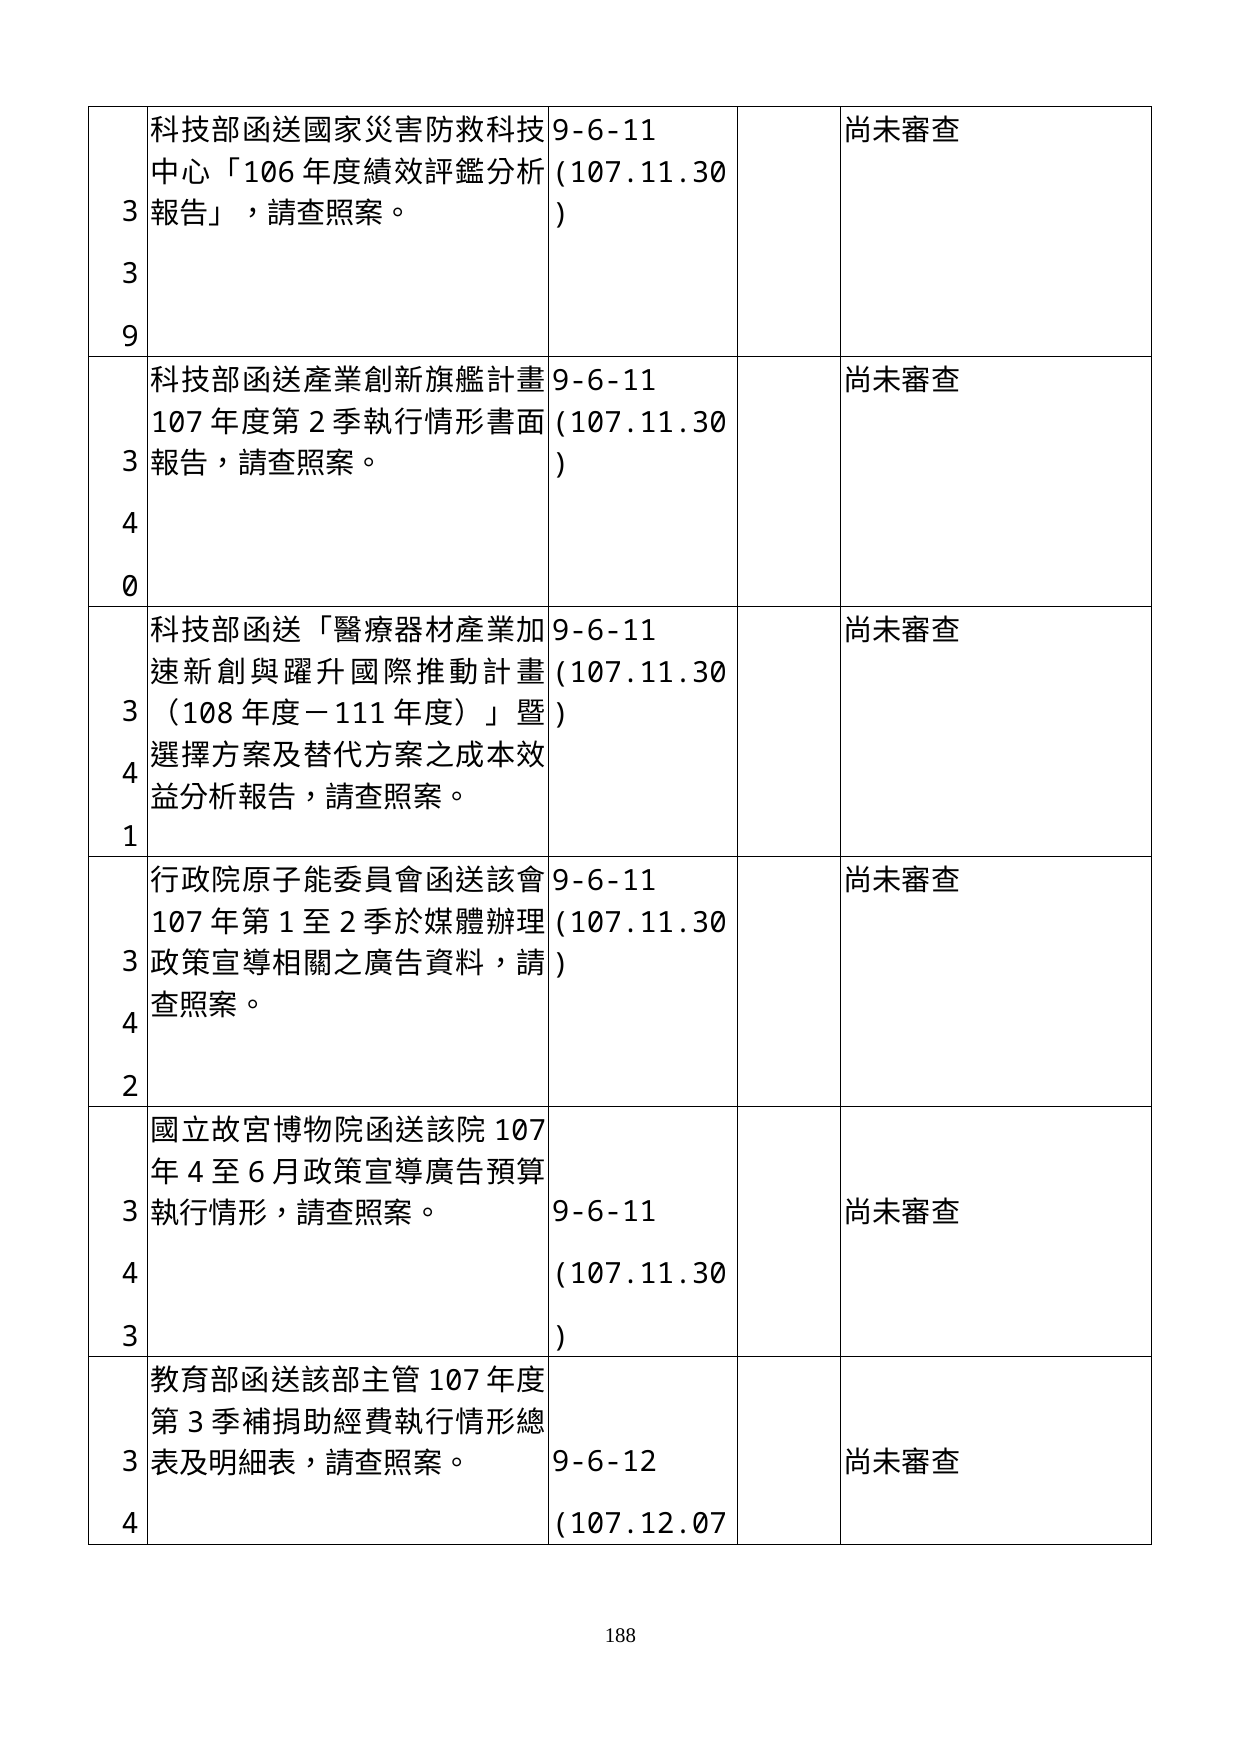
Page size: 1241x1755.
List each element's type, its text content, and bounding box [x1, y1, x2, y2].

table_cell [89, 1107, 147, 1356]
table_cell 9-6-11 (107.11.30) [549, 1107, 737, 1356]
table_cell [89, 857, 147, 1106]
table_cell [738, 357, 840, 606]
table_cell [89, 107, 147, 356]
table_cell [738, 857, 840, 1106]
table_cell [738, 1107, 840, 1356]
table_cell 9-6-11 (107.11.30) [549, 107, 737, 356]
table_cell 國立故宮博物院函送該院107年4至6月政策宣導廣告預算執行情形，請查照案。 [148, 1107, 548, 1356]
table_cell 尚未審查 [841, 107, 1151, 356]
table_cell 9-6-11 (107.11.30) [549, 357, 737, 606]
table_cell 9-6-12 (107.12.07 [549, 1357, 737, 1543]
table_cell [89, 1357, 147, 1543]
table_cell 尚未審查 [841, 1357, 1151, 1543]
table_cell 9-6-11 (107.11.30) [549, 857, 737, 1106]
table_cell [738, 1357, 840, 1543]
table_cell 科技部函送「醫療器材產業加速新創與躍升國際推動計畫（108年度－111年度）」暨選擇方案及替代方案之成本效益分析報告，請查照案。 [148, 607, 548, 856]
table_cell 9-6-11 (107.11.30) [549, 607, 737, 856]
table_cell 尚未審查 [841, 1107, 1151, 1356]
table_cell 科技部函送產業創新旗艦計畫107年度第2季執行情形書面報告，請查照案。 [148, 357, 548, 606]
table_cell 尚未審查 [841, 857, 1151, 1106]
table_cell 尚未審查 [841, 607, 1151, 856]
table_cell [89, 357, 147, 606]
table_cell [738, 607, 840, 856]
table_cell [738, 107, 840, 356]
table_cell 尚未審查 [841, 357, 1151, 606]
table_cell [89, 607, 147, 856]
table_cell 行政院原子能委員會函送該會107年第1至2季於媒體辦理政策宣導相關之廣告資料，請查照案。 [148, 857, 548, 1106]
table_cell 科技部函送國家災害防救科技中心「106年度績效評鑑分析報告」，請查照案。 [148, 107, 548, 356]
table_cell 教育部函送該部主管107年度第3季補捐助經費執行情形總表及明細表，請查照案。 [148, 1357, 548, 1543]
